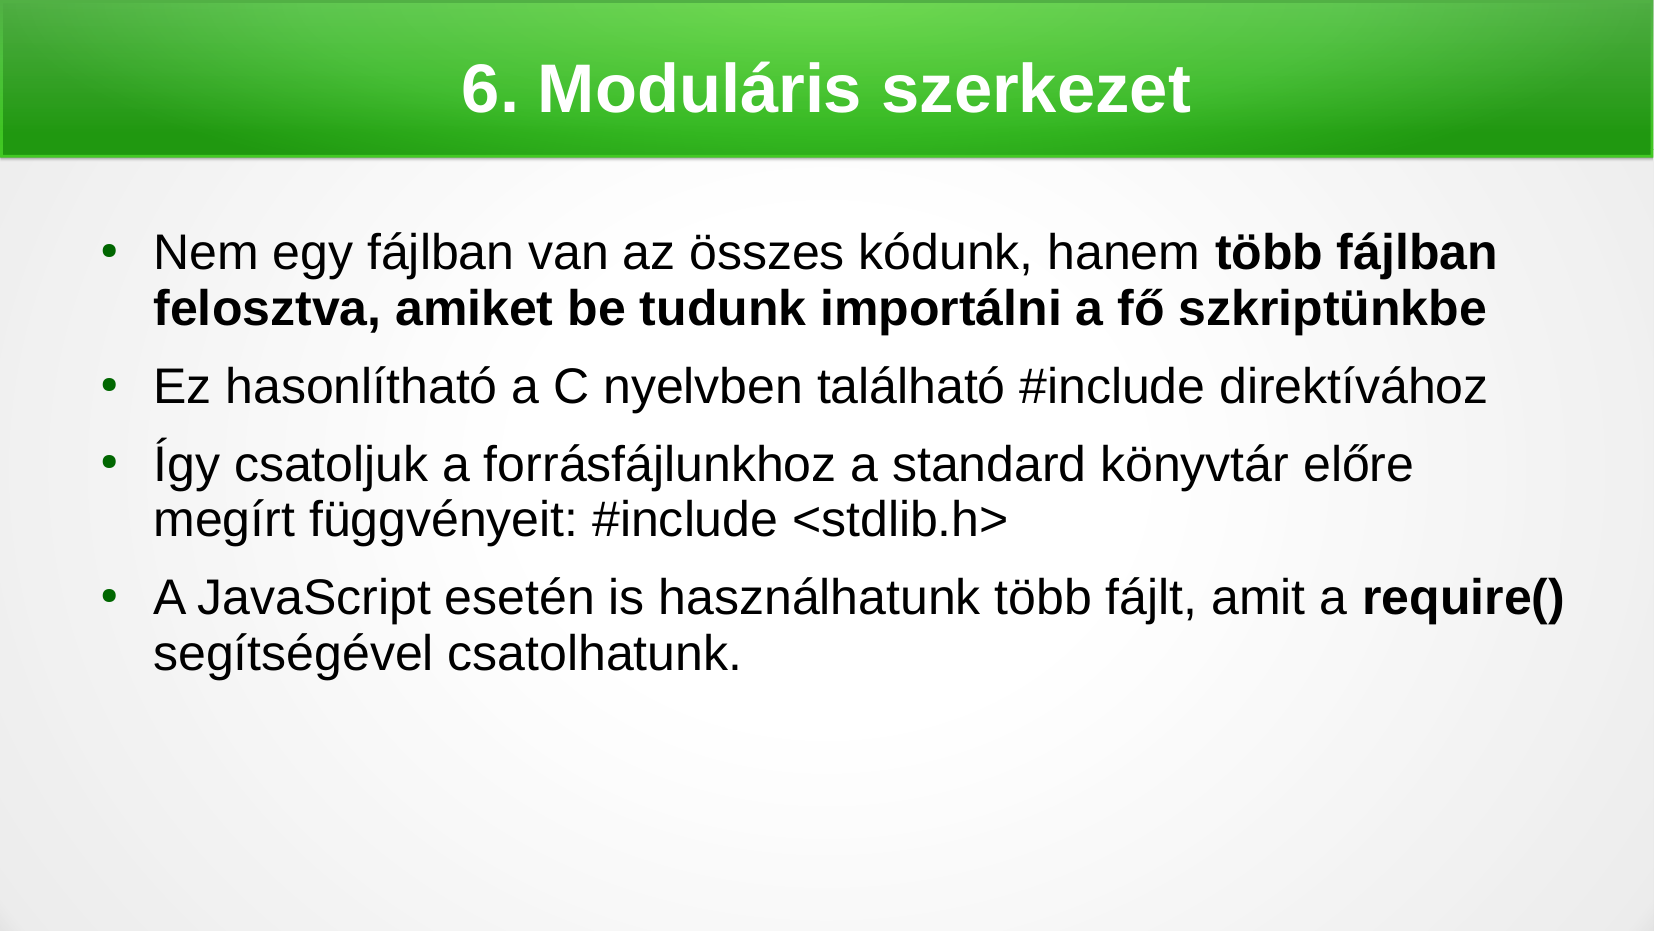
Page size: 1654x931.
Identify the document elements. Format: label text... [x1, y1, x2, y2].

list Nem egy fájlban van az összes kódunk, hanem több fájlban felosztva, amiket be tudunk importálni a fő szkriptünkbe Ez hasonlítható a C nyelvben található #include direktívához Így csatoljuk a forrásfájlunkhoz a standard könyvtár előre megírt függvényeit: #include <stdlib.h> A JavaScript esetén is használhatunk több fájlt, amit a require() segítségével csatolhatunk. [82, 224, 1571, 764]
title 6. Moduláris szerkezet [82, 35, 1571, 142]
